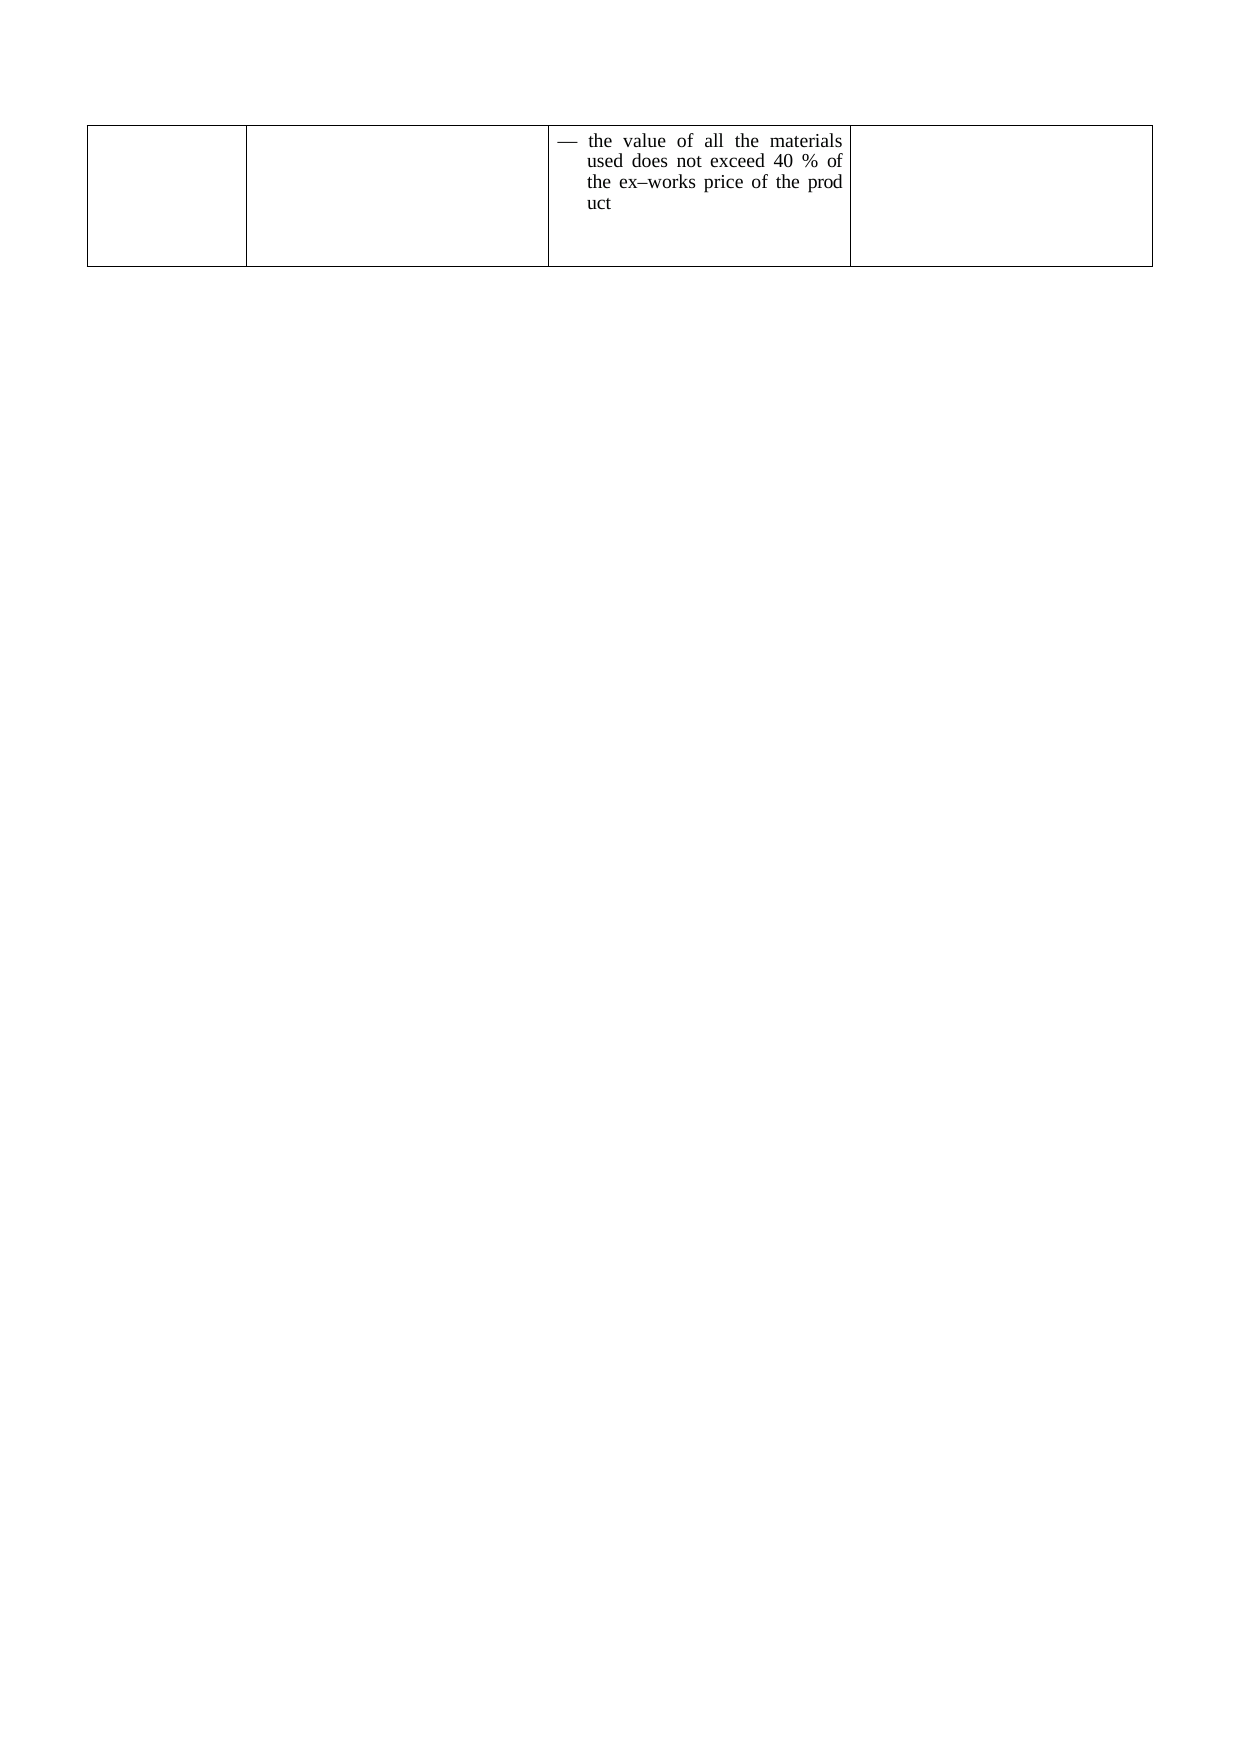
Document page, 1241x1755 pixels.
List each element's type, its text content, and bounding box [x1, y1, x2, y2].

table_cell [88, 126, 246, 266]
table_cell [851, 126, 1152, 266]
table_cell — the value of all the materials used does not exceed 40 % of the ex–works price of the prod­ uct [549, 126, 850, 266]
table_cell [247, 126, 548, 266]
